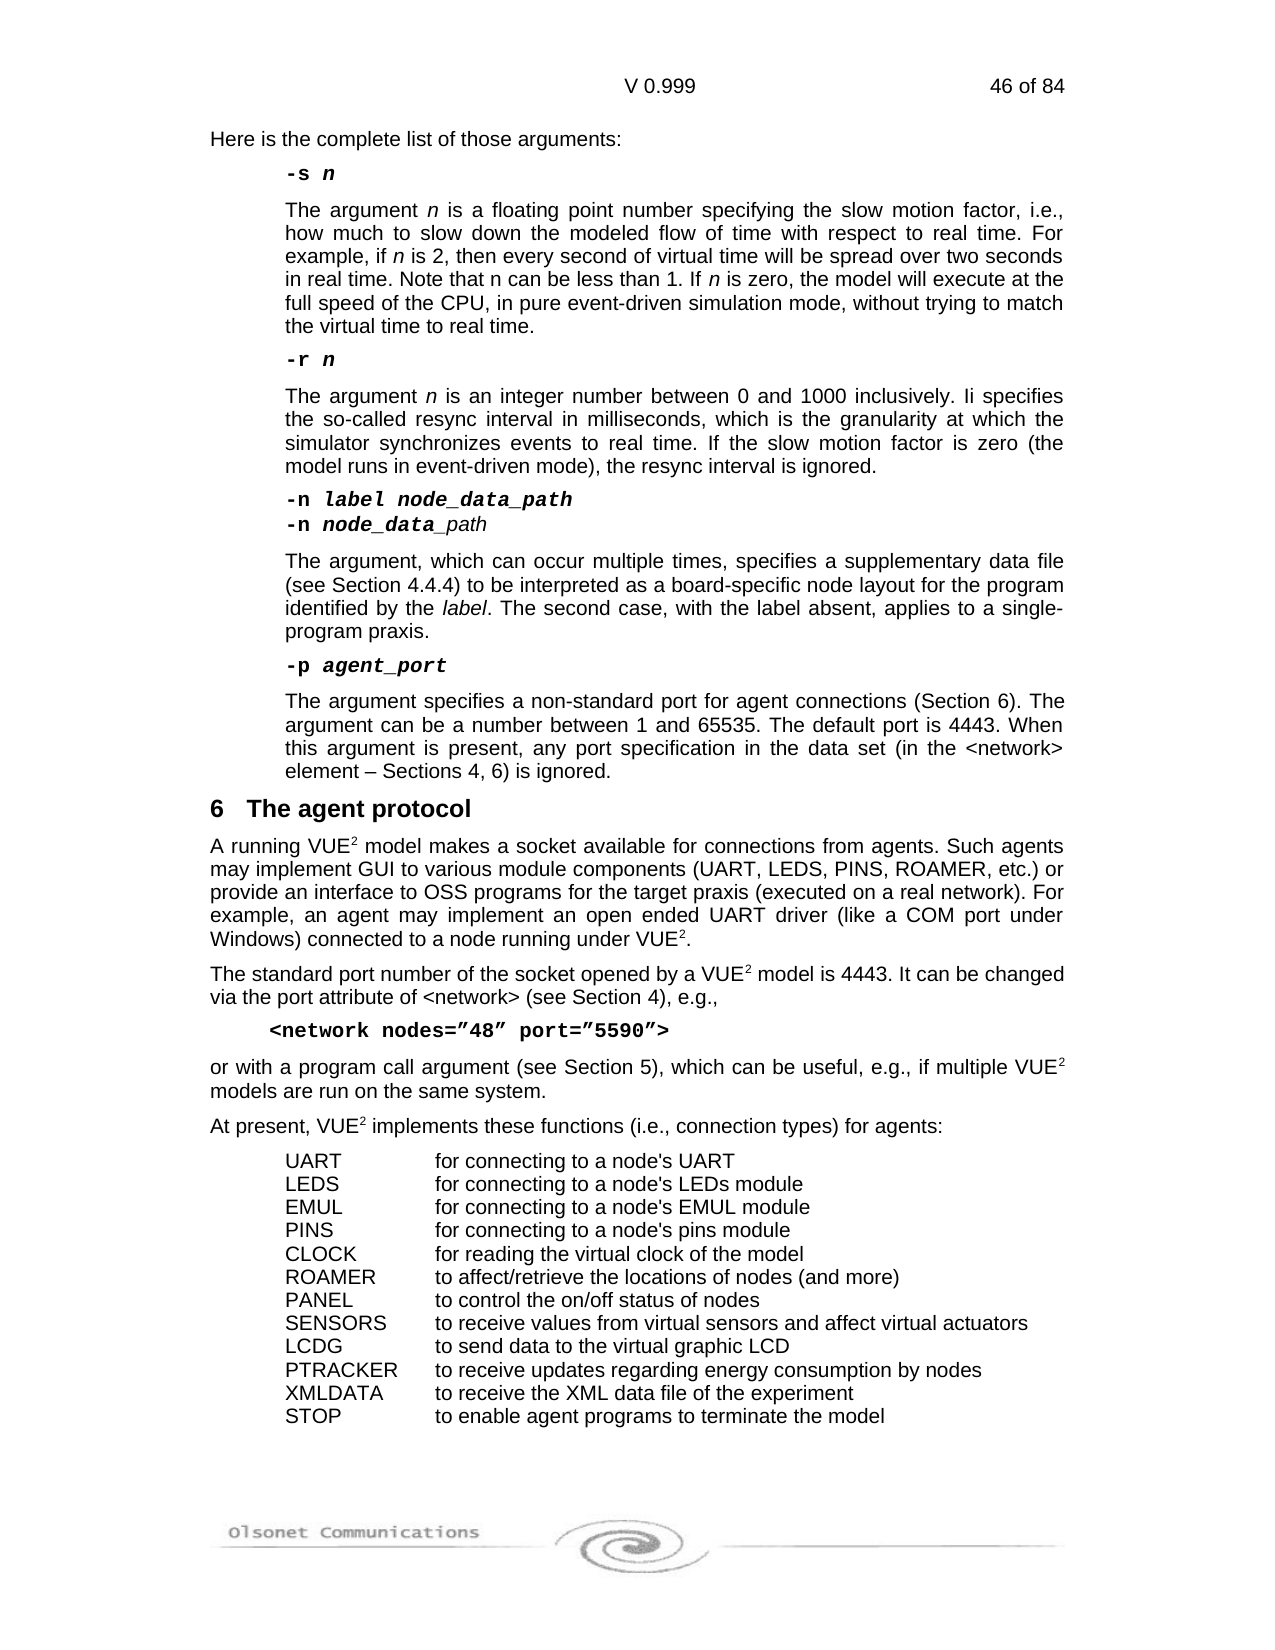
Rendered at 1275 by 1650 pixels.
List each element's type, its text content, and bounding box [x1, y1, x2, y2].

text -s n [285, 163, 1065, 186]
text The argument specifies a non-standard port for agent connections (Section 6). The argument can be a number between 1 and 65535. The default port is 4443. When this argument is present, any port specification in the data set (in the <network> element – Sections 4, 6) is ignored. [285, 690, 1065, 783]
text ROAMER to affect/retrieve the locations of nodes (and more) [285, 1265, 1065, 1288]
text <network nodes=”48” port=”5590”> [269, 1021, 1065, 1044]
text PANEL to control the on/off status of nodes [285, 1288, 1065, 1312]
text PINS for connecting to a node's pins module [285, 1219, 1065, 1242]
text The argument n is an integer number between 0 and 1000 inclusively. Ii specifies the so-called resync interval in milliseconds, which is the granularity at which the simulator synchronizes events to real time. If the slow motion factor is zero (the model runs in event-driven mode), the resync interval is ignored. [285, 385, 1065, 478]
text or with a program call argument (see Section 5), which can be useful, e.g., if multiple VUE2 models are run on the same system. [210, 1056, 1065, 1102]
text XMLDATA to receive the XML data file of the experiment [285, 1381, 1065, 1405]
text EMUL for connecting to a node's EMUL module [285, 1196, 1065, 1219]
text LCDG to send data to the virtual graphic LCD [285, 1335, 1065, 1358]
text UART for connecting to a node's UART [285, 1149, 1065, 1172]
text -n node_data_path [285, 513, 1065, 538]
text At present, VUE2 implements these functions (i.e., connection types) for agents: [210, 1114, 1065, 1137]
text -n label node_data_path [285, 489, 1065, 513]
text The standard port number of the socket opened by a VUE2 model is 4443. It can be changed via the port attribute of <network> (see Section 4), e.g., [210, 962, 1065, 1009]
subtitle The agent protocol [210, 795, 1065, 823]
text PTRACKER to receive updates regarding energy consumption by nodes [285, 1358, 1065, 1381]
text SENSORS to receive values from virtual sensors and affect virtual actuators [285, 1312, 1065, 1335]
text The argument, which can occur multiple times, specifies a supplementary data file (see Section 4.4.4) to be interpreted as a board-specific node layout for the program identified by the label. The second case, with the label absent, applies to a single-program praxis. [285, 550, 1065, 643]
text -p agent_port [285, 654, 1065, 678]
text Here is the complete list of those arguments: [210, 128, 1065, 151]
text A running VUE2 model makes a socket available for connections from agents. Such agents may implement GUI to various module components (UART, LEDS, PINS, ROAMER, etc.) or provide an interface to OSS programs for the target praxis (executed on a real network). For example, an agent may implement an open ended UART driver (like a COM port under Windows) connected to a node running under VUE2. [210, 834, 1065, 951]
text CLOCK for reading the virtual clock of the model [285, 1242, 1065, 1265]
text -r n [285, 349, 1065, 373]
text The argument n is a floating point number specifying the slow motion factor, i.e., how much to slow down the modeled flow of time with respect to real time. For example, if n is 2, then every second of virtual time will be spread over two seconds in real time. Note that n can be less than 1. If n is zero, the model will execute at the full speed of the CPU, in pure event-driven simulation mode, without trying to match the virtual time to real time. [285, 198, 1065, 337]
picture [210, 1504, 1065, 1596]
text LEDS for connecting to a node's LEDs module [285, 1172, 1065, 1196]
text STOP to enable agent programs to terminate the model [285, 1405, 1065, 1428]
